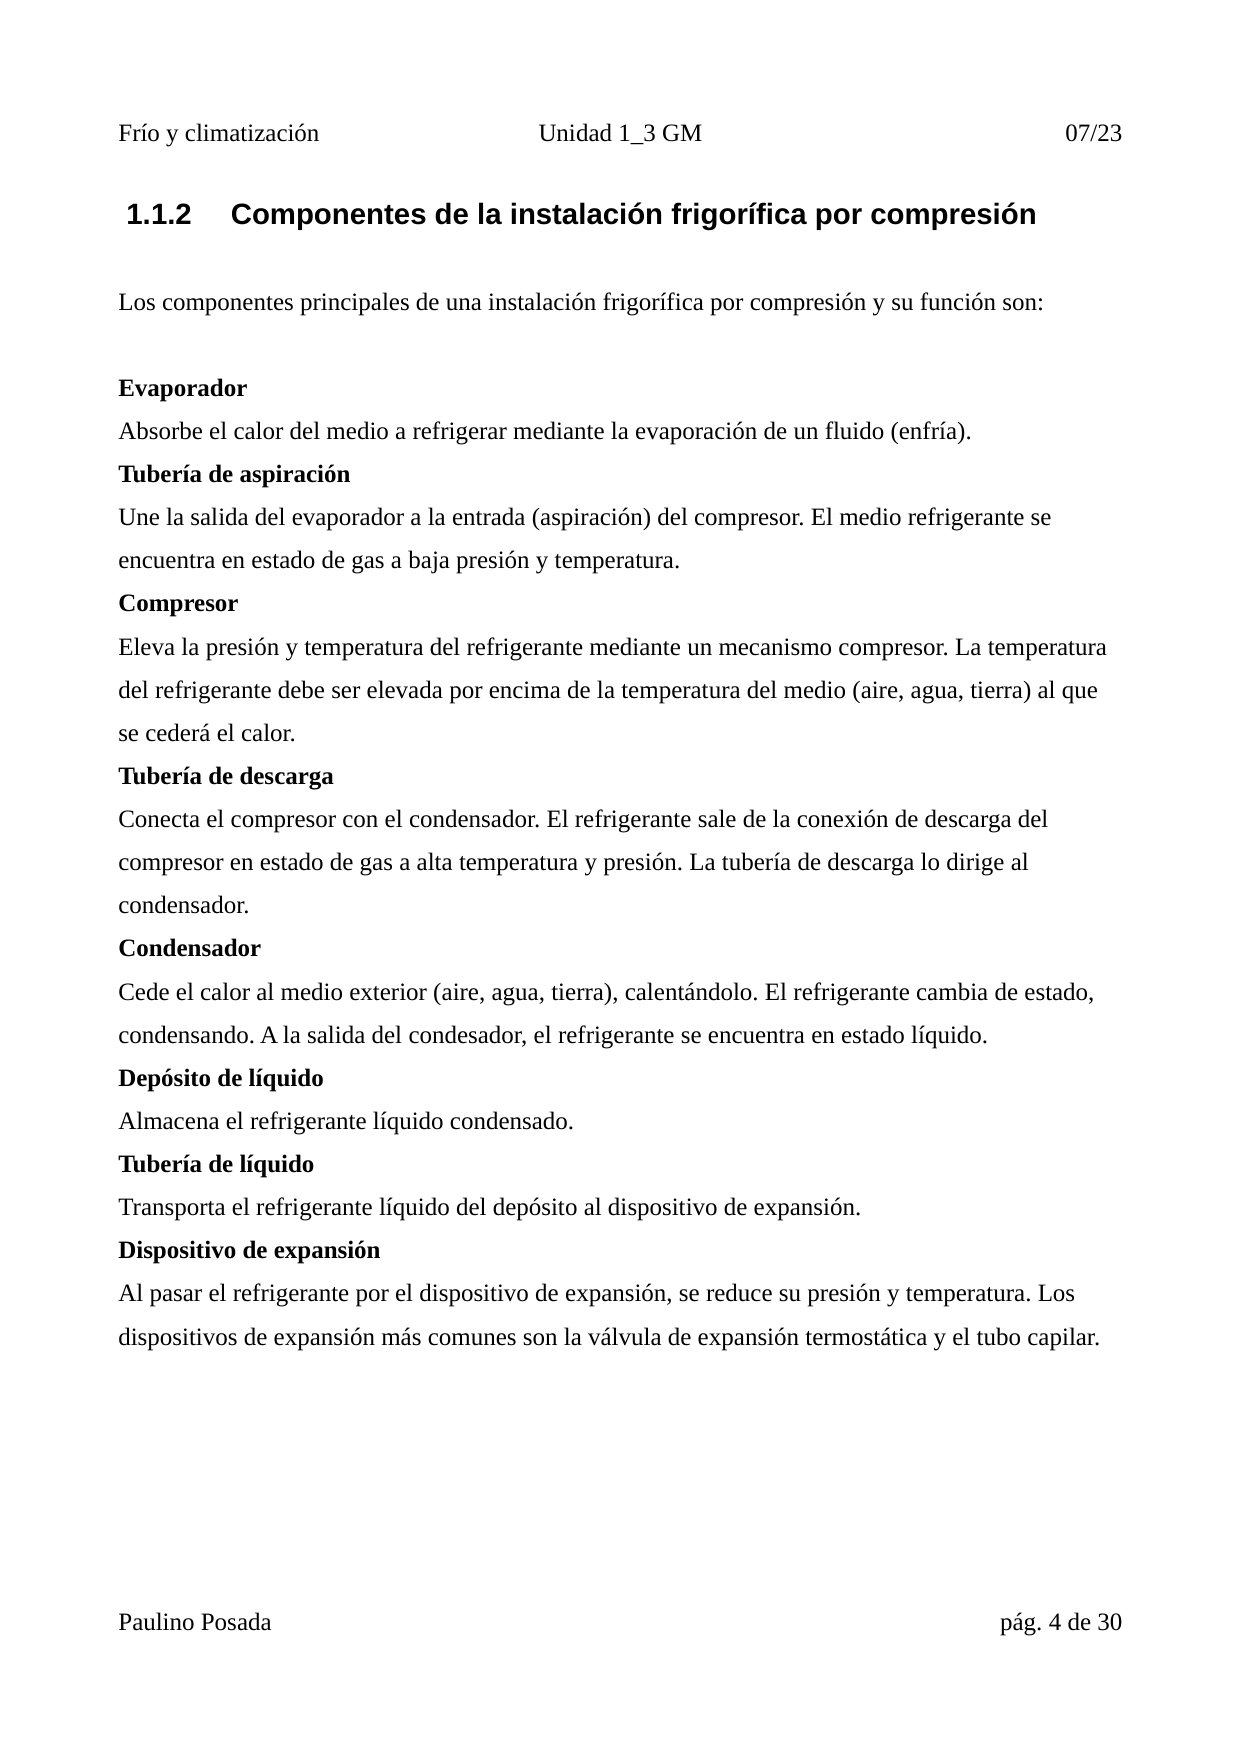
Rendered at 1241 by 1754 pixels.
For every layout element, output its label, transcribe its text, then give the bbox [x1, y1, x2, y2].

text Transporta el refrigerante líquido del depósito al dispositivo de expansión. [118, 1192, 1122, 1221]
text Condensador [118, 933, 1122, 962]
text Dispositivo de expansión [118, 1235, 1122, 1264]
text Tubería de aspiración [118, 459, 1122, 488]
text Tubería de descarga [118, 761, 1122, 790]
text Une la salida del evaporador a la entrada (aspiración) del compresor. El medio refrigerante se encuentra en estado de gas a baja presión y temperatura. [118, 502, 1122, 574]
subtitle Componentes de la instalación frigorífica por compresión [118, 197, 1122, 231]
text Depósito de líquido [118, 1063, 1122, 1092]
text Cede el calor al medio exterior (aire, agua, tierra), calentándolo. El refrigerante cambia de estado, condensando. A la salida del condesador, el refrigerante se encuentra en estado líquido. [118, 977, 1122, 1048]
text Eleva la presión y temperatura del refrigerante mediante un mecanismo compresor. La temperatura del refrigerante debe ser elevada por encima de la temperatura del medio (aire, agua, tierra) al que se cederá el calor. [118, 632, 1122, 747]
text Al pasar el refrigerante por el dispositivo de expansión, se reduce su presión y temperatura. Los dispositivos de expansión más comunes son la válvula de expansión termostática y el tubo capilar. [118, 1278, 1122, 1350]
text Los componentes principales de una instalación frigorífica por compresión y su función son: [118, 287, 1122, 315]
text Conecta el compresor con el condensador. El refrigerante sale de la conexión de descarga del compresor en estado de gas a alta temperatura y presión. La tubería de descarga lo dirige al condensador. [118, 804, 1122, 919]
text Tubería de líquido [118, 1149, 1122, 1178]
text Absorbe el calor del medio a refrigerar mediante la evaporación de un fluido (enfría). [118, 416, 1122, 445]
text Almacena el refrigerante líquido condensado. [118, 1106, 1122, 1135]
text Compresor [118, 588, 1122, 617]
text Evaporador [118, 373, 1122, 402]
